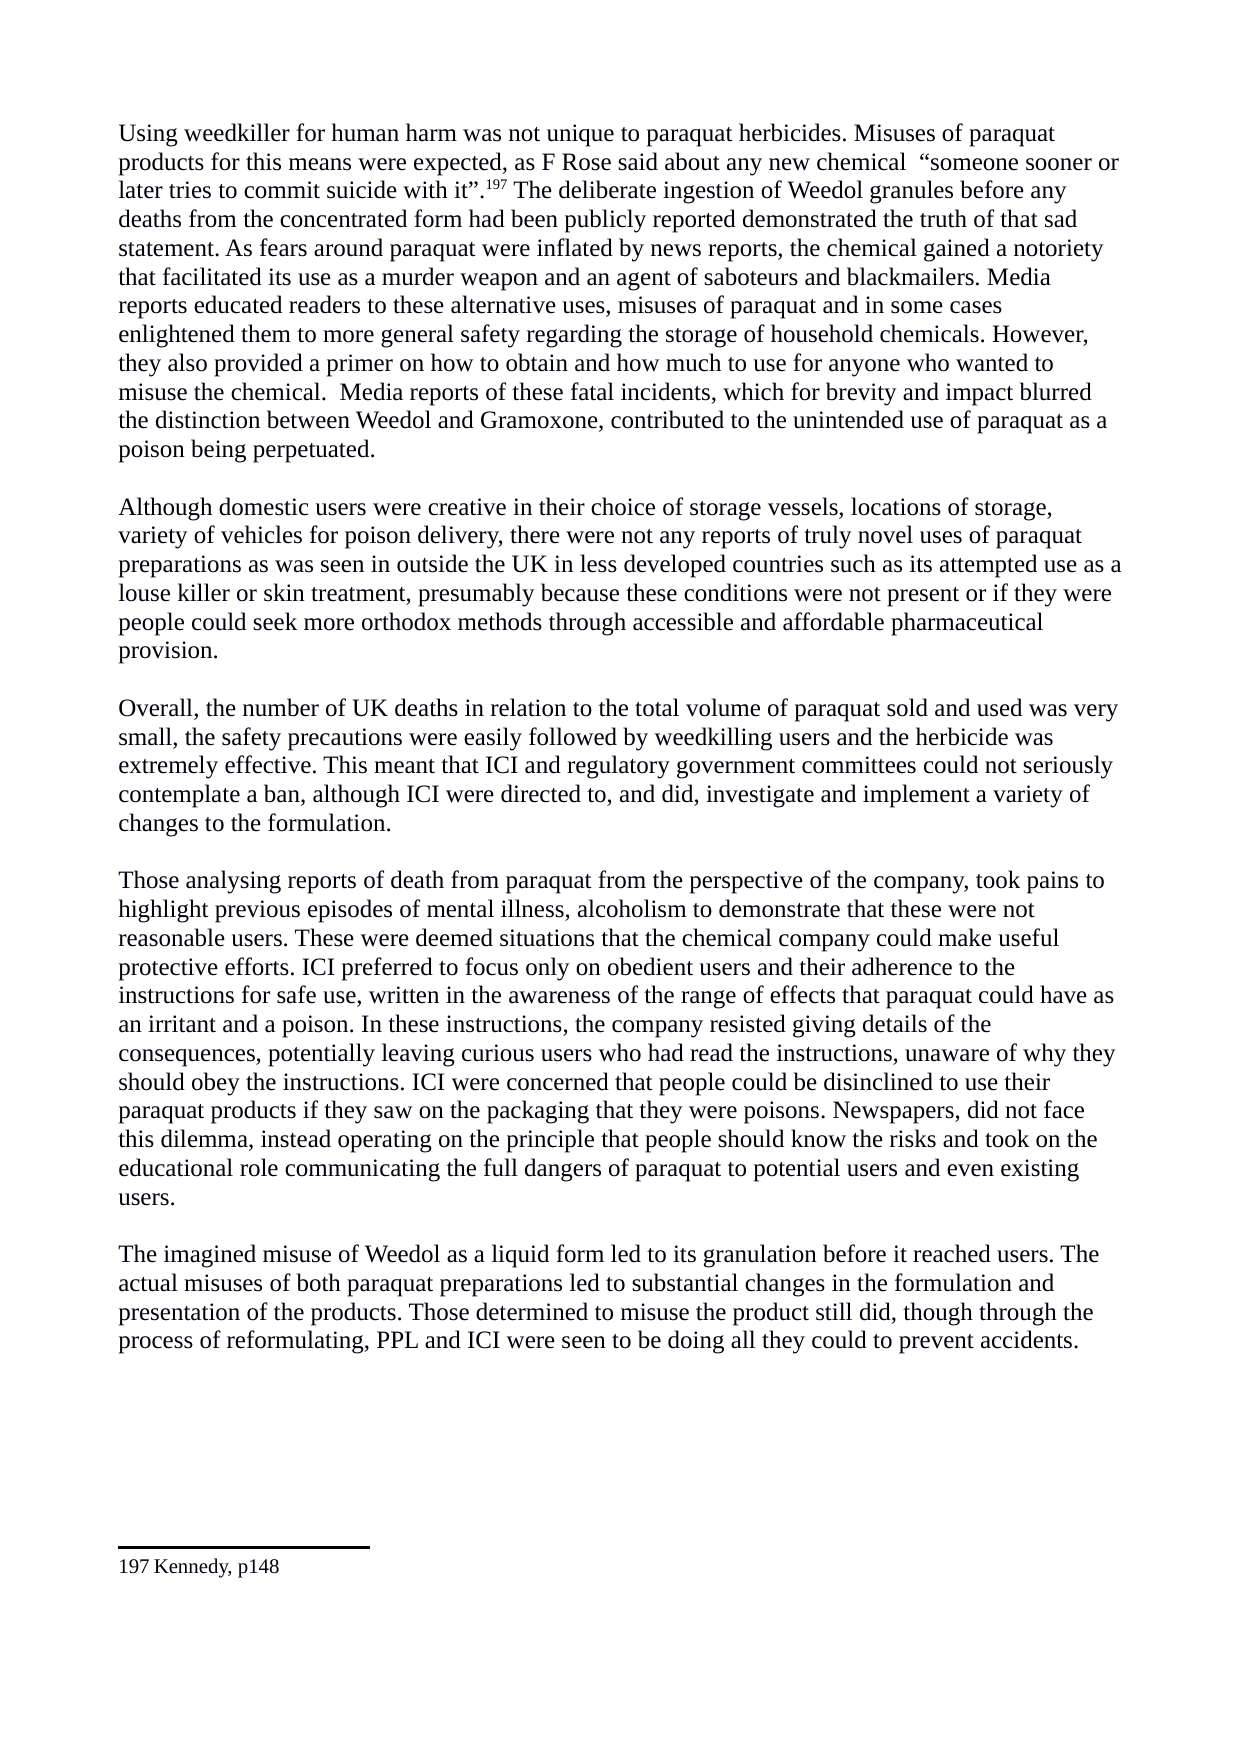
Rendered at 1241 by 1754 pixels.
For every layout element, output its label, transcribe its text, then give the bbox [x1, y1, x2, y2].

text Overall, the number of UK deaths in relation to the total volume of paraquat sold and used was very small, the safety precautions were easily followed by weedkilling users and the herbicide was extremely effective. This meant that ICI and regulatory government committees could not seriously contemplate a ban, although ICI were directed to, and did, investigate and implement a variety of changes to the formulation. [118, 693, 1122, 837]
text The imagined misuse of Weedol as a liquid form led to its granulation before it reached users. The actual misuses of both paraquat preparations led to substantial changes in the formulation and presentation of the products. Those determined to misuse the product still did, though through the process of reformulating, PPL and ICI were seen to be doing all they could to prevent accidents. [118, 1239, 1122, 1354]
text Although domestic users were creative in their choice of storage vessels, locations of storage, variety of vehicles for poison delivery, there were not any reports of truly novel uses of paraquat preparations as was seen in outside the UK in less developed countries such as its attempted use as a louse killer or skin treatment, presumably because these conditions were not present or if they were people could seek more orthodox methods through accessible and affordable pharmaceutical provision. [118, 492, 1122, 664]
text Those analysing reports of death from paraquat from the perspective of the company, took pains to highlight previous episodes of mental illness, alcoholism to demonstrate that these were not reasonable users. These were deemed situations that the chemical company could make useful protective efforts. ICI preferred to focus only on obedient users and their adherence to the instructions for safe use, written in the awareness of the range of effects that paraquat could have as an irritant and a poison. In these instructions, the company resisted giving details of the consequences, potentially leaving curious users who had read the instructions, unaware of why they should obey the instructions. ICI were concerned that people could be disinclined to use their paraquat products if they saw on the packaging that they were poisons. Newspapers, did not face this dilemma, instead operating on the principle that people should know the risks and took on the educational role communicating the full dangers of paraquat to potential users and even existing users. [118, 866, 1122, 1211]
text Kennedy, p148 [118, 1553, 1122, 1578]
text Using weedkiller for human harm was not unique to paraquat herbicides. Misuses of paraquat products for this means were expected, as F Rose said about any new chemical “someone sooner or later tries to commit suicide with it”. The deliberate ingestion of Weedol granules before any deaths from the concentrated form had been publicly reported demonstrated the truth of that sad statement. As fears around paraquat were inflated by news reports, the chemical gained a notoriety that facilitated its use as a murder weapon and an agent of saboteurs and blackmailers. Media reports educated readers to these alternative uses, misuses of paraquat and in some cases enlightened them to more general safety regarding the storage of household chemicals. However, they also provided a primer on how to obtain and how much to use for anyone who wanted to misuse the chemical. Media reports of these fatal incidents, which for brevity and impact blurred the distinction between Weedol and Gramoxone, contributed to the unintended use of paraquat as a poison being perpetuated. [118, 118, 1122, 463]
